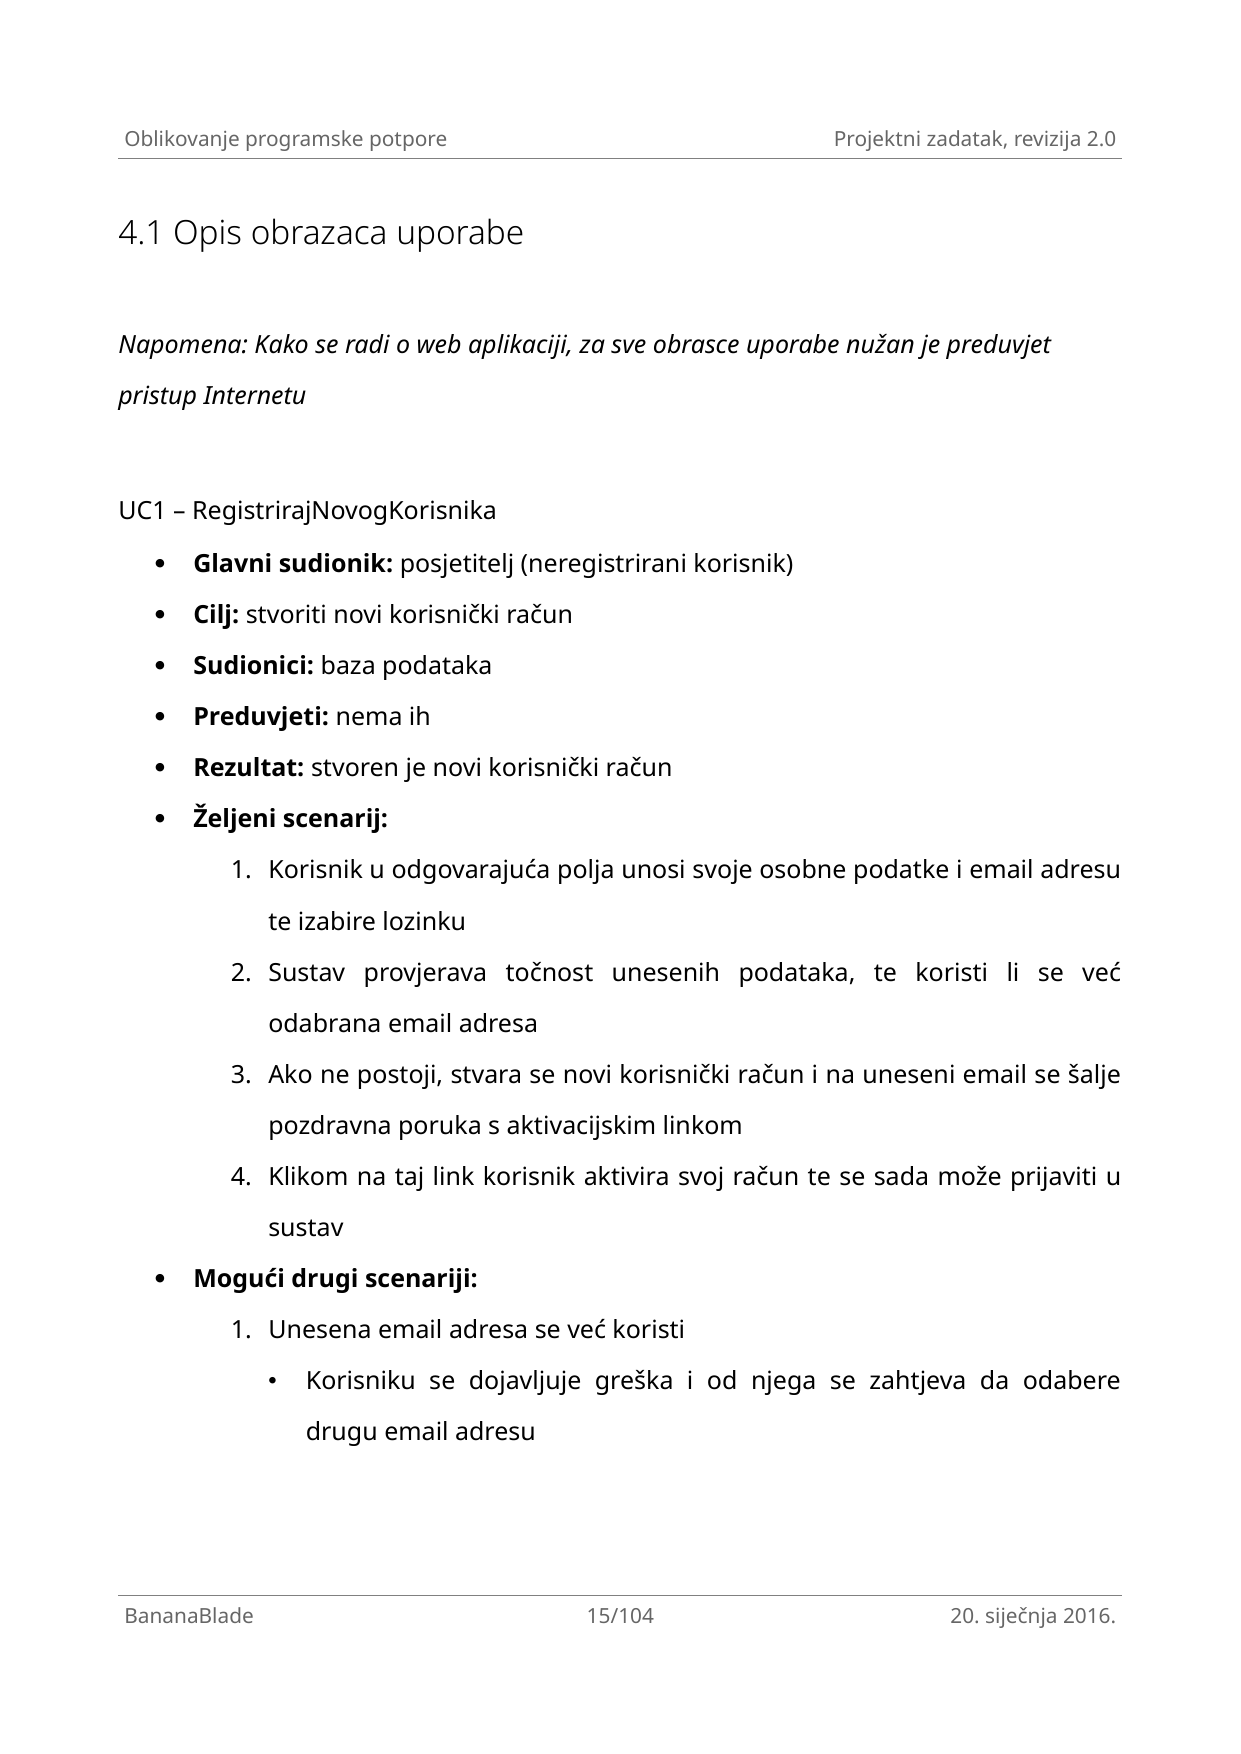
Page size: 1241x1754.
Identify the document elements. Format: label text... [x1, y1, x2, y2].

list Cilj: stvoriti novi korisnički račun [156, 597, 1122, 631]
text Napomena: Kako se radi o web aplikaciji, za sve obrasce uporabe nužan je preduvjet pristup Internetu [118, 327, 1122, 463]
subtitle 4.1 Opis obrazaca uporabe [118, 209, 1122, 254]
list Sustav provjerava točnost unesenih podataka, te koristi li se već odabrana email adresa [231, 954, 1122, 1039]
list Glavni sudionik: posjetitelj (neregistrirani korisnik) [156, 546, 1122, 580]
list Mogući drugi scenariji: [156, 1260, 1122, 1294]
list Sudionici: baza podataka [156, 648, 1122, 682]
list Željeni scenarij: [156, 801, 1122, 835]
list Unesena email adresa se već koristi [231, 1311, 1122, 1346]
list Ako ne postoji, stvara se novi korisnički račun i na uneseni email se šalje pozdravna poruka s aktivacijskim linkom [231, 1056, 1122, 1141]
list Klikom na taj link korisnik aktivira svoj račun te se sada može prijaviti u sustav [231, 1158, 1122, 1243]
list Korisniku se dojavljuje greška i od njega se zahtjeva da odabere drugu email adresu [268, 1362, 1122, 1448]
list Korisnik u odgovarajuća polja unosi svoje osobne podatke i email adresu te izabire lozinku [231, 852, 1122, 937]
subtitle UC1 – RegistrirajNovogKorisnika [118, 492, 1122, 527]
list Rezultat: stvoren je novi korisnički račun [156, 750, 1122, 784]
list Preduvjeti: nema ih [156, 699, 1122, 733]
